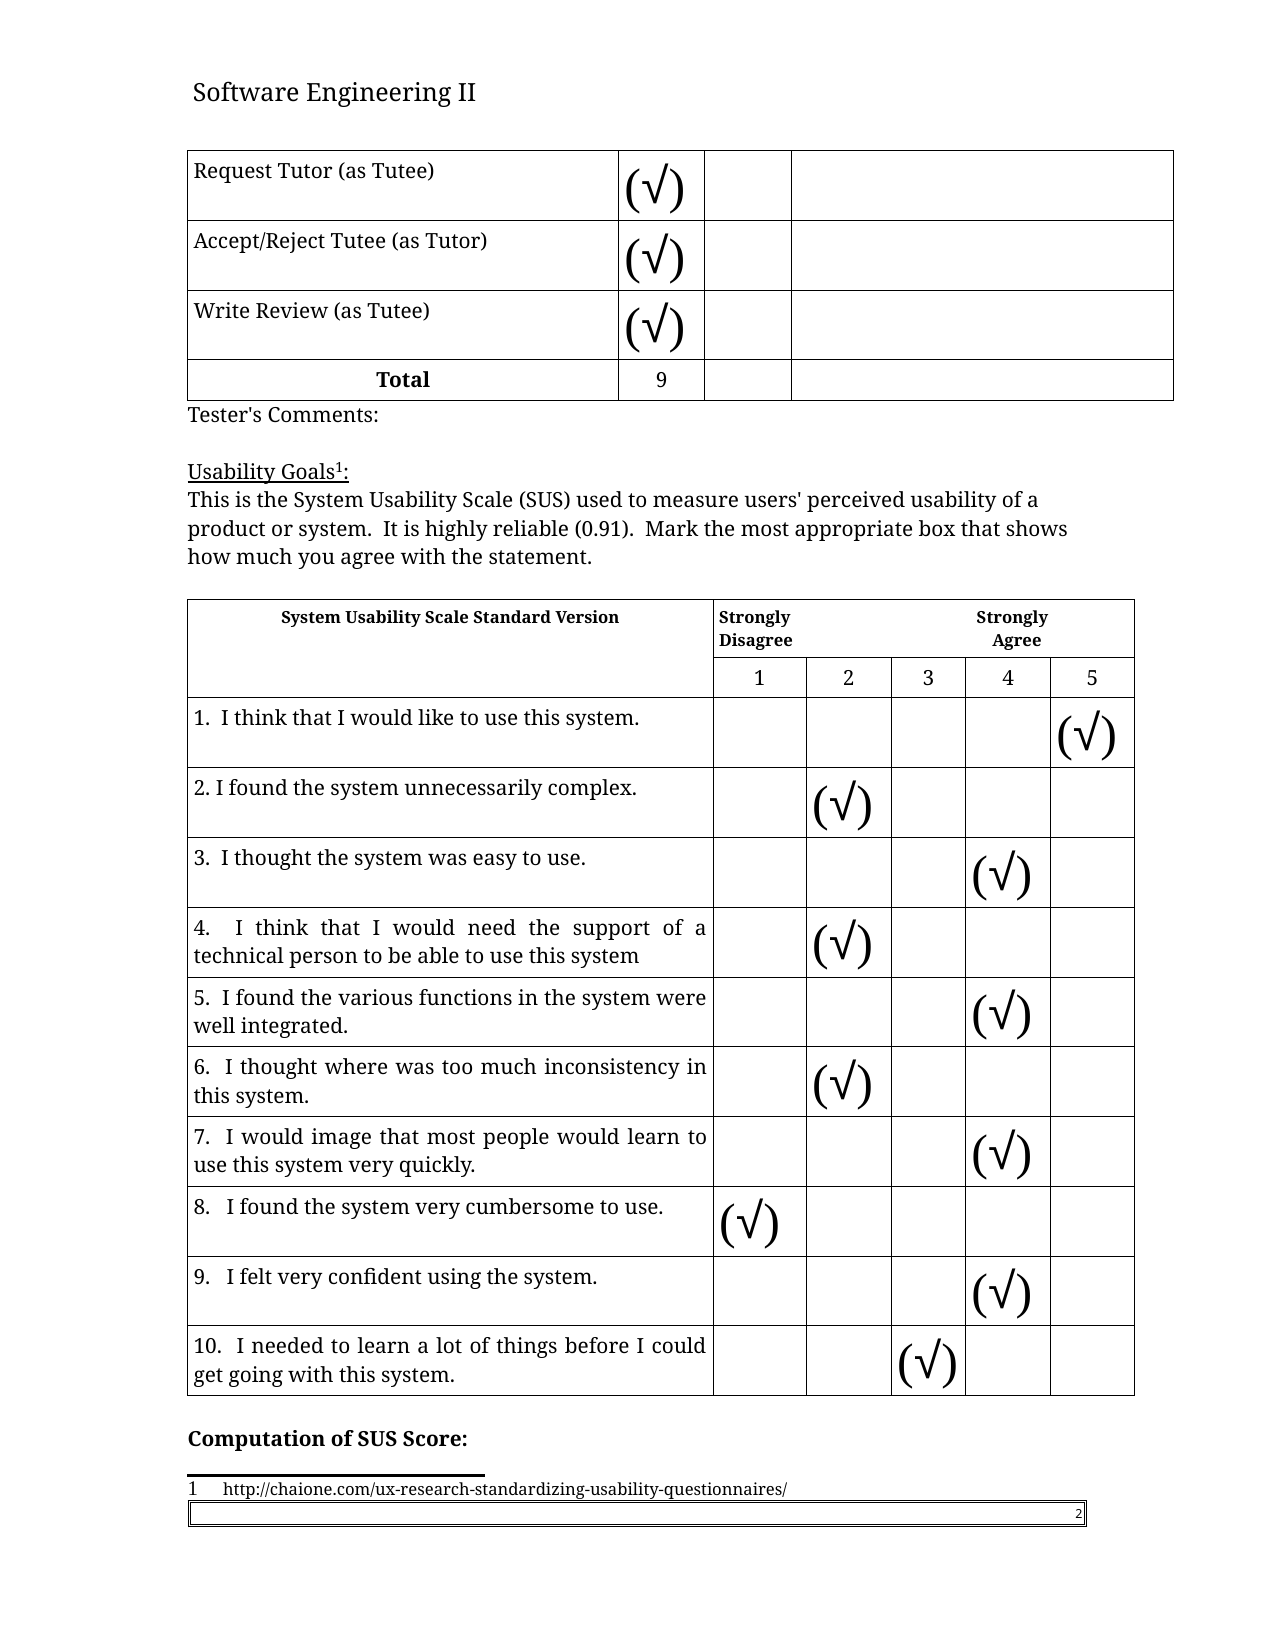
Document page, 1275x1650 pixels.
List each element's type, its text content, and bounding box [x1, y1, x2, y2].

table_cell [705, 221, 791, 289]
table_cell (√) [1051, 698, 1134, 767]
table_cell [892, 1117, 965, 1186]
text This is the System Usability Scale (SUS) used to measure users' perceived usability of a product or system. It is highly reliable (0.91). Mark the most appropriate box that shows how much you agree with the statement. [187, 486, 1087, 571]
table_cell [705, 291, 791, 359]
table_cell [807, 838, 891, 907]
table_cell [792, 221, 1173, 289]
table_cell (√) [619, 221, 704, 289]
table_cell [892, 978, 965, 1046]
table_cell [966, 1047, 1050, 1116]
table_cell [892, 1187, 965, 1256]
table_cell (√) [714, 1187, 806, 1256]
table_cell [714, 1257, 806, 1325]
text http://chaione.com/ux-research-standardizing-usability-questionnaires/ [187, 1476, 1087, 1500]
table_cell [792, 151, 1173, 220]
table_cell (√) [619, 291, 704, 359]
table_cell 3. I thought the system was easy to use. [188, 838, 713, 907]
table_cell Request Tutor (as Tutee) [188, 151, 618, 220]
table_cell (√) [619, 151, 704, 220]
table_cell [1051, 1187, 1134, 1256]
table_cell [714, 768, 806, 837]
table_cell 7. I would image that most people would learn to use this system very quickly. [188, 1117, 713, 1186]
table_cell [966, 1187, 1050, 1256]
text Usability Goals: [187, 457, 1087, 486]
table_cell [1051, 768, 1134, 837]
table_cell [792, 291, 1173, 359]
table_cell [714, 908, 806, 976]
table_header System Usability Scale Standard Version [188, 600, 713, 697]
table_cell 10. I needed to learn a lot of things before I could get going with this system. [188, 1326, 713, 1395]
table_cell [966, 698, 1050, 767]
table_cell 8. I found the system very cumbersome to use. [188, 1187, 713, 1256]
table_cell [807, 1117, 891, 1186]
table_cell [807, 1257, 891, 1325]
table_cell [807, 978, 891, 1046]
table_cell 4. I think that I would need the support of a technical person to be able to use this system [188, 908, 713, 976]
table_cell (√) [807, 1047, 891, 1116]
table_cell [714, 978, 806, 1046]
table_cell [892, 698, 965, 767]
table_cell [1051, 978, 1134, 1046]
table_cell [892, 1047, 965, 1116]
table_cell [1051, 1117, 1134, 1186]
table_cell [1051, 838, 1134, 907]
table_cell (√) [807, 768, 891, 837]
table_cell [892, 838, 965, 907]
table_cell Total [188, 360, 618, 400]
table_cell [1051, 1326, 1134, 1395]
table_cell [714, 1047, 806, 1116]
table_cell (√) [892, 1326, 965, 1395]
table_cell [792, 360, 1173, 400]
table_cell 1 [714, 658, 806, 697]
table_cell 6. I thought where was too much inconsistency in this system. [188, 1047, 713, 1116]
table_cell [807, 698, 891, 767]
table_cell 2 [807, 658, 891, 697]
table_cell [966, 1326, 1050, 1395]
table_cell 9. I felt very confident using the system. [188, 1257, 713, 1325]
table_cell 1. I think that I would like to use this system. [188, 698, 713, 767]
table_cell [705, 360, 791, 400]
table_cell (√) [966, 1257, 1050, 1325]
text Tester's Comments: [187, 401, 1087, 429]
table_cell [807, 1187, 891, 1256]
table_cell 2. I found the system unnecessarily complex. [188, 768, 713, 837]
table_cell Accept/Reject Tutee (as Tutor) [188, 221, 618, 289]
table_cell (√) [966, 1117, 1050, 1186]
table_cell Write Review (as Tutee) [188, 291, 618, 359]
table_cell [807, 1326, 891, 1395]
table_cell 4 [966, 658, 1050, 697]
table_cell [714, 838, 806, 907]
table_cell [1051, 908, 1134, 976]
table_cell [892, 908, 965, 976]
table_cell [892, 768, 965, 837]
table_cell (√) [966, 978, 1050, 1046]
table_cell [714, 1326, 806, 1395]
table_cell [966, 908, 1050, 976]
table_cell 3 [892, 658, 965, 697]
table_cell (√) [966, 838, 1050, 907]
table_cell 5 [1051, 658, 1134, 697]
table_cell [705, 151, 791, 220]
table_cell (√) [807, 908, 891, 976]
table_cell 9 [619, 360, 704, 400]
table_cell [892, 1257, 965, 1325]
table_cell 5. I found the various functions in the system were well integrated. [188, 978, 713, 1046]
table_cell [1051, 1047, 1134, 1116]
table_cell [714, 698, 806, 767]
table_header Strongly Strongly Disagree Agree [714, 600, 1134, 657]
text Computation of SUS Score: [187, 1424, 1087, 1452]
table_cell [714, 1117, 806, 1186]
table_cell [1051, 1257, 1134, 1325]
table_cell [966, 768, 1050, 837]
